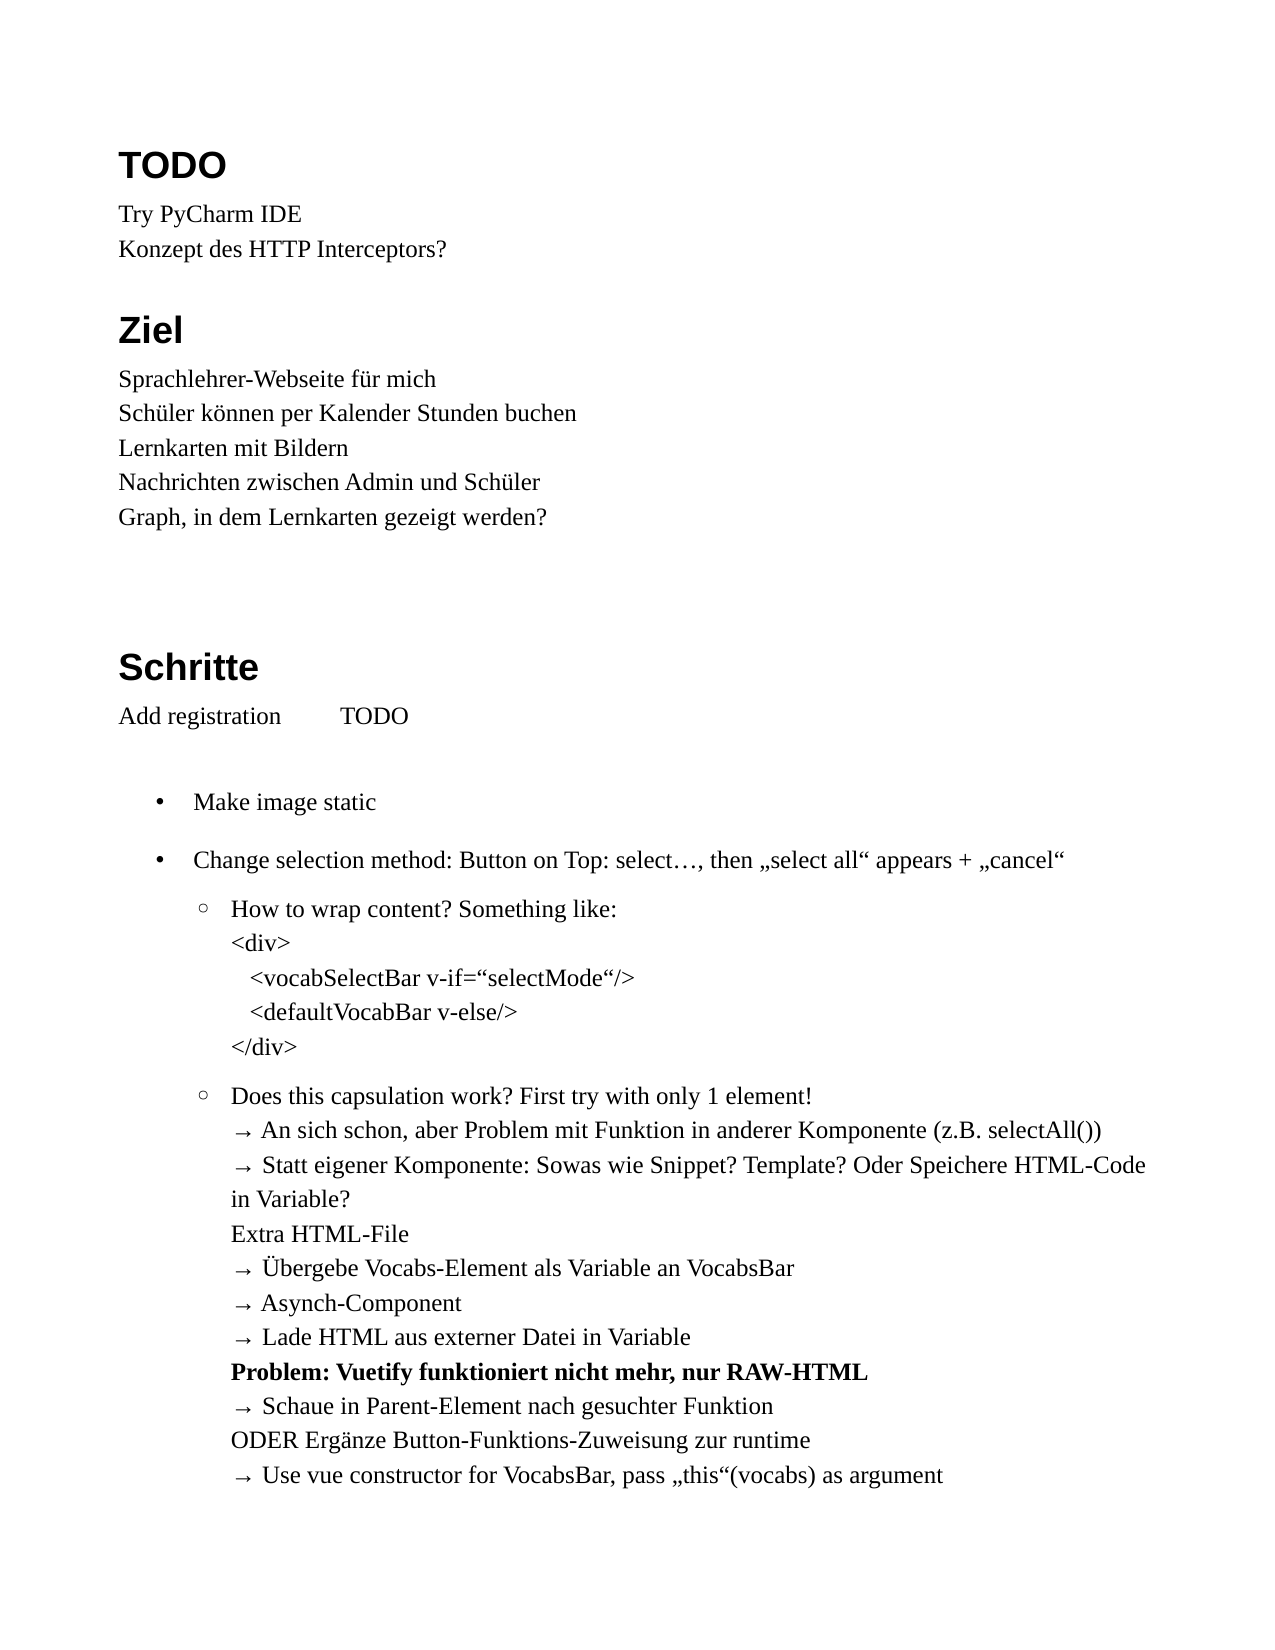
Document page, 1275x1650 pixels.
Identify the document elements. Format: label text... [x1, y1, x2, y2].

subtitle Ziel [118, 308, 1157, 351]
list Change selection method: Button on Top: select…, then „select all“ appears + „cancel“ [156, 845, 1157, 873]
subtitle Schritte [118, 645, 1157, 688]
list Make image static [156, 787, 1157, 816]
text Add registration TODO [118, 701, 1157, 730]
list How to wrap content? Something like: <div> <vocabSelectBar v-if=“selectMode“/> <defaultVocabBar v-else/> </div> [193, 894, 1157, 1061]
subtitle TODO [118, 143, 1157, 187]
text Sprachlehrer-Webseite für mich Schüler können per Kalender Stunden buchen Lernkarten mit Bildern Nachrichten zwischen Admin und Schüler Graph, in dem Lernkarten gezeigt werden? [118, 364, 1157, 599]
list Does this capsulation work? First try with only 1 element! → An sich schon, aber Problem mit Funktion in anderer Komponente (z.B. selectAll()) → Statt eigener Komponente: Sowas wie Snippet? Template? Oder Speichere HTML-Code in Variable? Extra HTML-File → Übergebe Vocabs-Element als Variable an VocabsBar → Asynch-Component → Lade HTML aus externer Datei in Variable Problem: Vuetify funktioniert nicht mehr, nur RAW-HTML → Schaue in Parent-Element nach gesuchter Funktion ODER Ergänze Button-Funktions-Zuweisung zur runtime → Use vue constructor for VocabsBar, pass „this“(vocabs) as argument [193, 1081, 1157, 1489]
text Try PyCharm IDE Konzept des HTTP Interceptors? [118, 199, 1157, 262]
